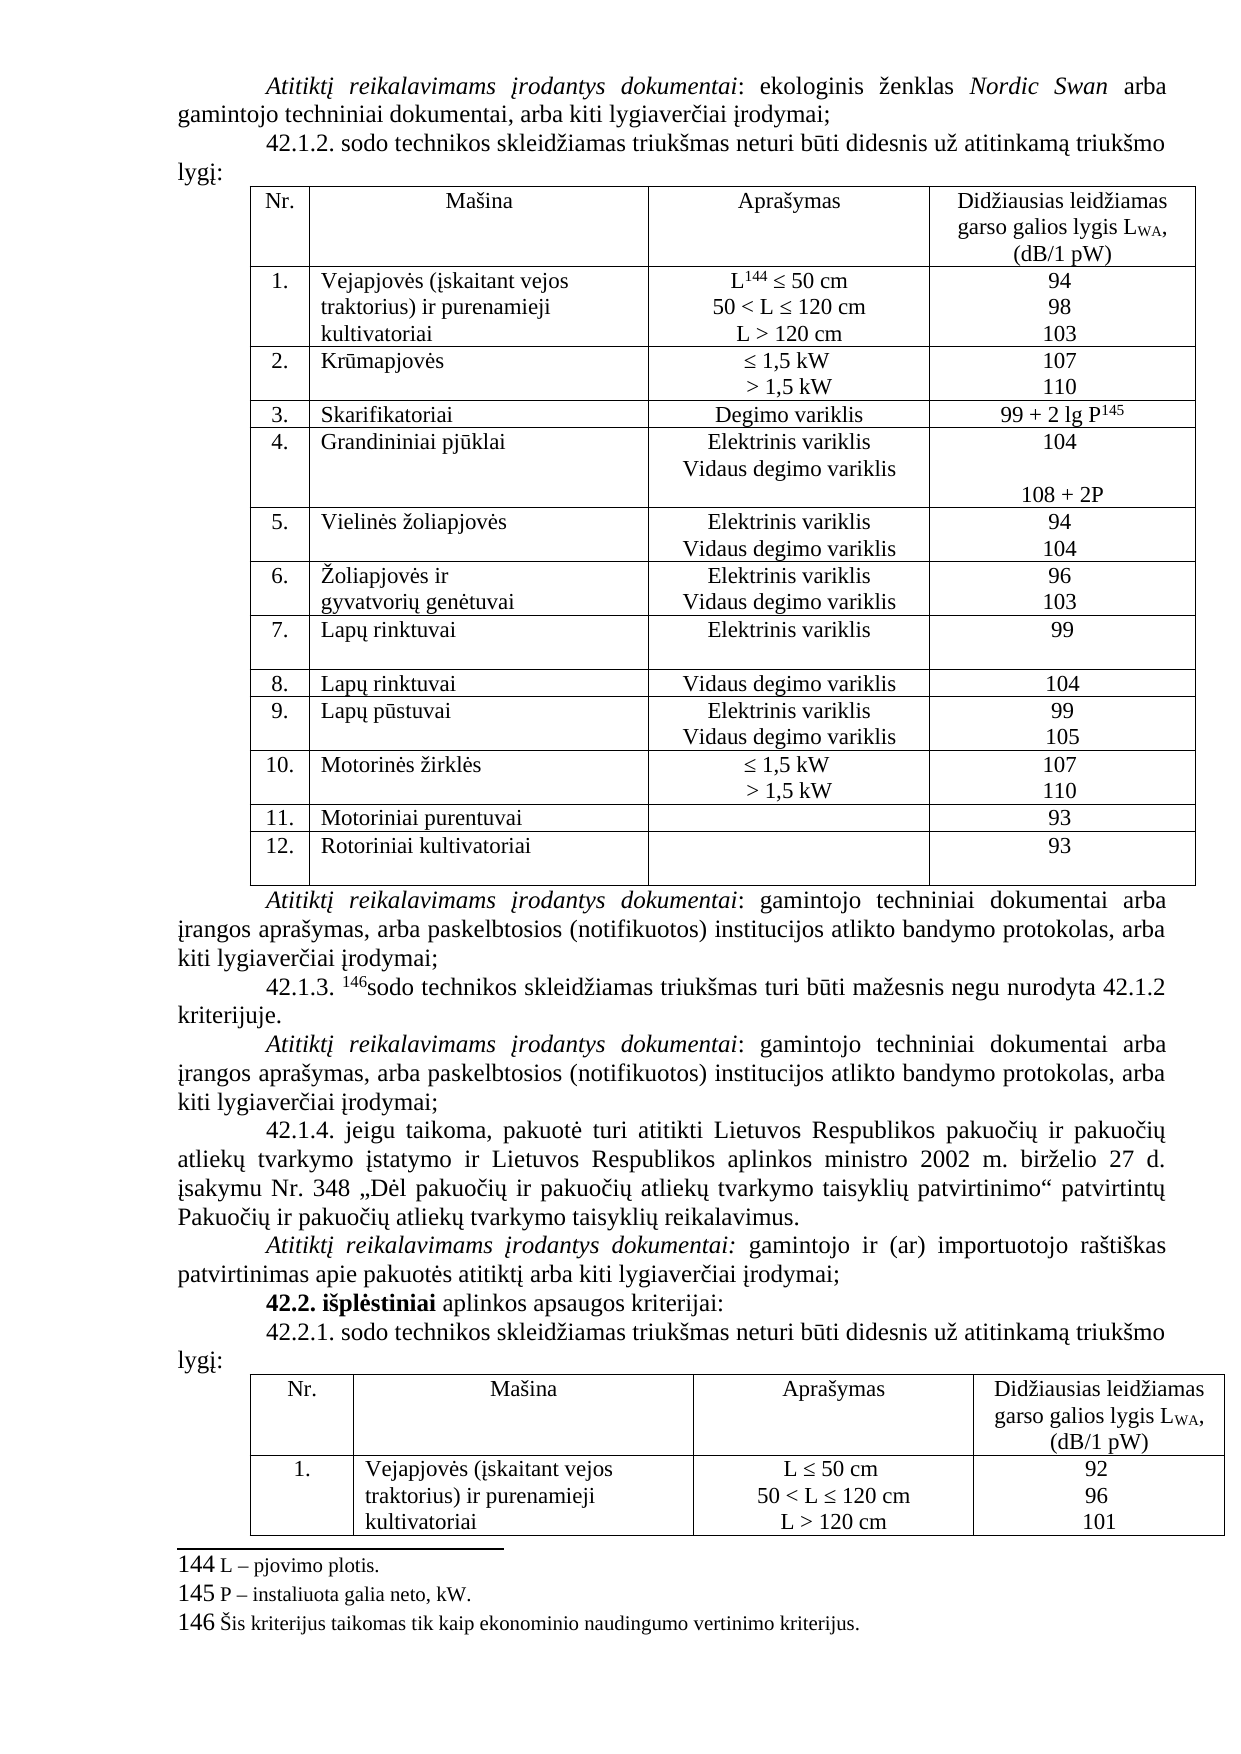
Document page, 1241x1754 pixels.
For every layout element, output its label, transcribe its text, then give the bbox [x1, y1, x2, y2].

table_cell 6. [251, 562, 309, 615]
table_header Aprašymas [694, 1375, 973, 1454]
table_cell ≤ 1,5 kW > 1,5 kW [649, 347, 929, 400]
text 42.2.1. sodo technikos skleidžiamas triukšmas neturi būti didesnis už atitinkamą triukšmo lygį: [177, 1317, 1166, 1374]
table_header Aprašymas [649, 187, 929, 266]
table_cell 92 96 101 [974, 1456, 1224, 1534]
table_cell Elektrinis variklis Vidaus degimo variklis [649, 428, 929, 507]
table_cell 4. [251, 428, 309, 507]
table_cell Lapų rinktuvai [310, 616, 648, 668]
table_cell 107 110 [930, 751, 1195, 803]
table_cell 93 [930, 805, 1195, 831]
table_header Mašina [354, 1375, 693, 1454]
text Atitiktį reikalavimams įrodantys dokumentai: gamintojo techniniai dokumentai arba įrangos aprašymas, arba paskelbtosios (notifikuotos) institucijos atlikto bandymo protokolas, arba kiti lygiaverčiai įrodymai; [177, 886, 1166, 972]
table_cell 104 [930, 670, 1195, 696]
table_cell L ≤ 50 cm 50 < L ≤ 120 cm L > 120 cm [649, 267, 929, 346]
table_cell 2. [251, 347, 309, 400]
table_cell Motoriniai purentuvai [310, 805, 648, 831]
table_header Nr. [251, 187, 309, 266]
text Šis kriterijus taikomas tik kaip ekonominio naudingumo vertinimo kriterijus. [177, 1607, 1166, 1636]
table_cell 99 + 2 lg P [930, 401, 1195, 427]
text Atitiktį reikalavimams įrodantys dokumentai: gamintojo techniniai dokumentai arba įrangos aprašymas, arba paskelbtosios (notifikuotos) institucijos atlikto bandymo protokolas, arba kiti lygiaverčiai įrodymai; [177, 1029, 1166, 1116]
table_header Didžiausias leidžiamas garso galios lygis LWA, (dB/1 pW) [974, 1375, 1224, 1454]
text 42.1.3. sodo technikos skleidžiamas triukšmas turi būti mažesnis negu nurodyta 42.1.2 kriterijuje. [177, 972, 1166, 1029]
text Atitiktį reikalavimams įrodantys dokumentai: gamintojo ir (ar) importuotojo raštiškas patvirtinimas apie pakuotės atitiktį arba kiti lygiaverčiai įrodymai; [177, 1231, 1166, 1288]
table_cell Skarifikatoriai [310, 401, 648, 427]
table_cell Krūmapjovės [310, 347, 648, 400]
table_cell 94 104 [930, 508, 1195, 561]
table_cell Lapų pūstuvai [310, 697, 648, 750]
table_cell Elektrinis variklis Vidaus degimo variklis [649, 508, 929, 561]
table_cell 5. [251, 508, 309, 561]
table_cell Vejapjovės (įskaitant vejos traktorius) ir purenamieji kultivatoriai [354, 1456, 693, 1534]
text 42.1.2. sodo technikos skleidžiamas triukšmas neturi būti didesnis už atitinkamą triukšmo lygį: [177, 128, 1166, 186]
table_cell Elektrinis variklis [649, 616, 929, 668]
table_cell 3. [251, 401, 309, 427]
text 42.1.4. jeigu taikoma, pakuotė turi atitikti Lietuvos Respublikos pakuočių ir pakuočių atliekų tvarkymo įstatymo ir Lietuvos Respublikos aplinkos ministro 2002 m. birželio 27 d. įsakymu Nr. 348 „Dėl pakuočių ir pakuočių atliekų tvarkymo taisyklių patvirtinimo“ patvirtintų Pakuočių ir pakuočių atliekų tvarkymo taisyklių reikalavimus. [177, 1116, 1166, 1231]
text Atitiktį reikalavimams įrodantys dokumentai: ekologinis ženklas Nordic Swan arba gamintojo techniniai dokumentai, arba kiti lygiaverčiai įrodymai; [177, 71, 1166, 128]
table_cell 96 103 [930, 562, 1195, 615]
table_cell Vidaus degimo variklis [649, 670, 929, 696]
table_cell 94 98 103 [930, 267, 1195, 346]
table_cell 11. [251, 805, 309, 831]
table_cell [649, 805, 929, 831]
table_cell ≤ 1,5 kW > 1,5 kW [649, 751, 929, 803]
table_cell 1. [251, 1456, 353, 1534]
table_cell 9. [251, 697, 309, 750]
table_cell Elektrinis variklis Vidaus degimo variklis [649, 562, 929, 615]
table_cell Vielinės žoliapjovės [310, 508, 648, 561]
table_cell 107 110 [930, 347, 1195, 400]
table_cell 99 [930, 616, 1195, 668]
table_header Nr. [251, 1375, 353, 1454]
table_cell 10. [251, 751, 309, 803]
table_cell Grandininiai pjūklai [310, 428, 648, 507]
table_cell Lapų rinktuvai [310, 670, 648, 696]
table_cell 93 [930, 832, 1195, 884]
table_header Didžiausias leidžiamas garso galios lygis LWA, (dB/1 pW) [930, 187, 1195, 266]
text 42.2. išplėstiniai aplinkos apsaugos kriterijai: [177, 1288, 1166, 1317]
table_cell Vejapjovės (įskaitant vejos traktorius) ir purenamieji kultivatoriai [310, 267, 648, 346]
table_cell [649, 832, 929, 884]
table_cell L ≤ 50 cm 50 < L ≤ 120 cm L > 120 cm [694, 1456, 973, 1534]
table_cell 8. [251, 670, 309, 696]
table_cell 99 105 [930, 697, 1195, 750]
table_cell 1. [251, 267, 309, 346]
table_cell Motorinės žirklės [310, 751, 648, 803]
table_cell Degimo variklis [649, 401, 929, 427]
table_cell 104 108 + 2P [930, 428, 1195, 507]
table_cell Rotoriniai kultivatoriai [310, 832, 648, 884]
table_cell Žoliapjovės ir gyvatvorių genėtuvai [310, 562, 648, 615]
table_cell 12. [251, 832, 309, 884]
table_cell 7. [251, 616, 309, 668]
table_header Mašina [310, 187, 648, 266]
table_cell Elektrinis variklis Vidaus degimo variklis [649, 697, 929, 750]
